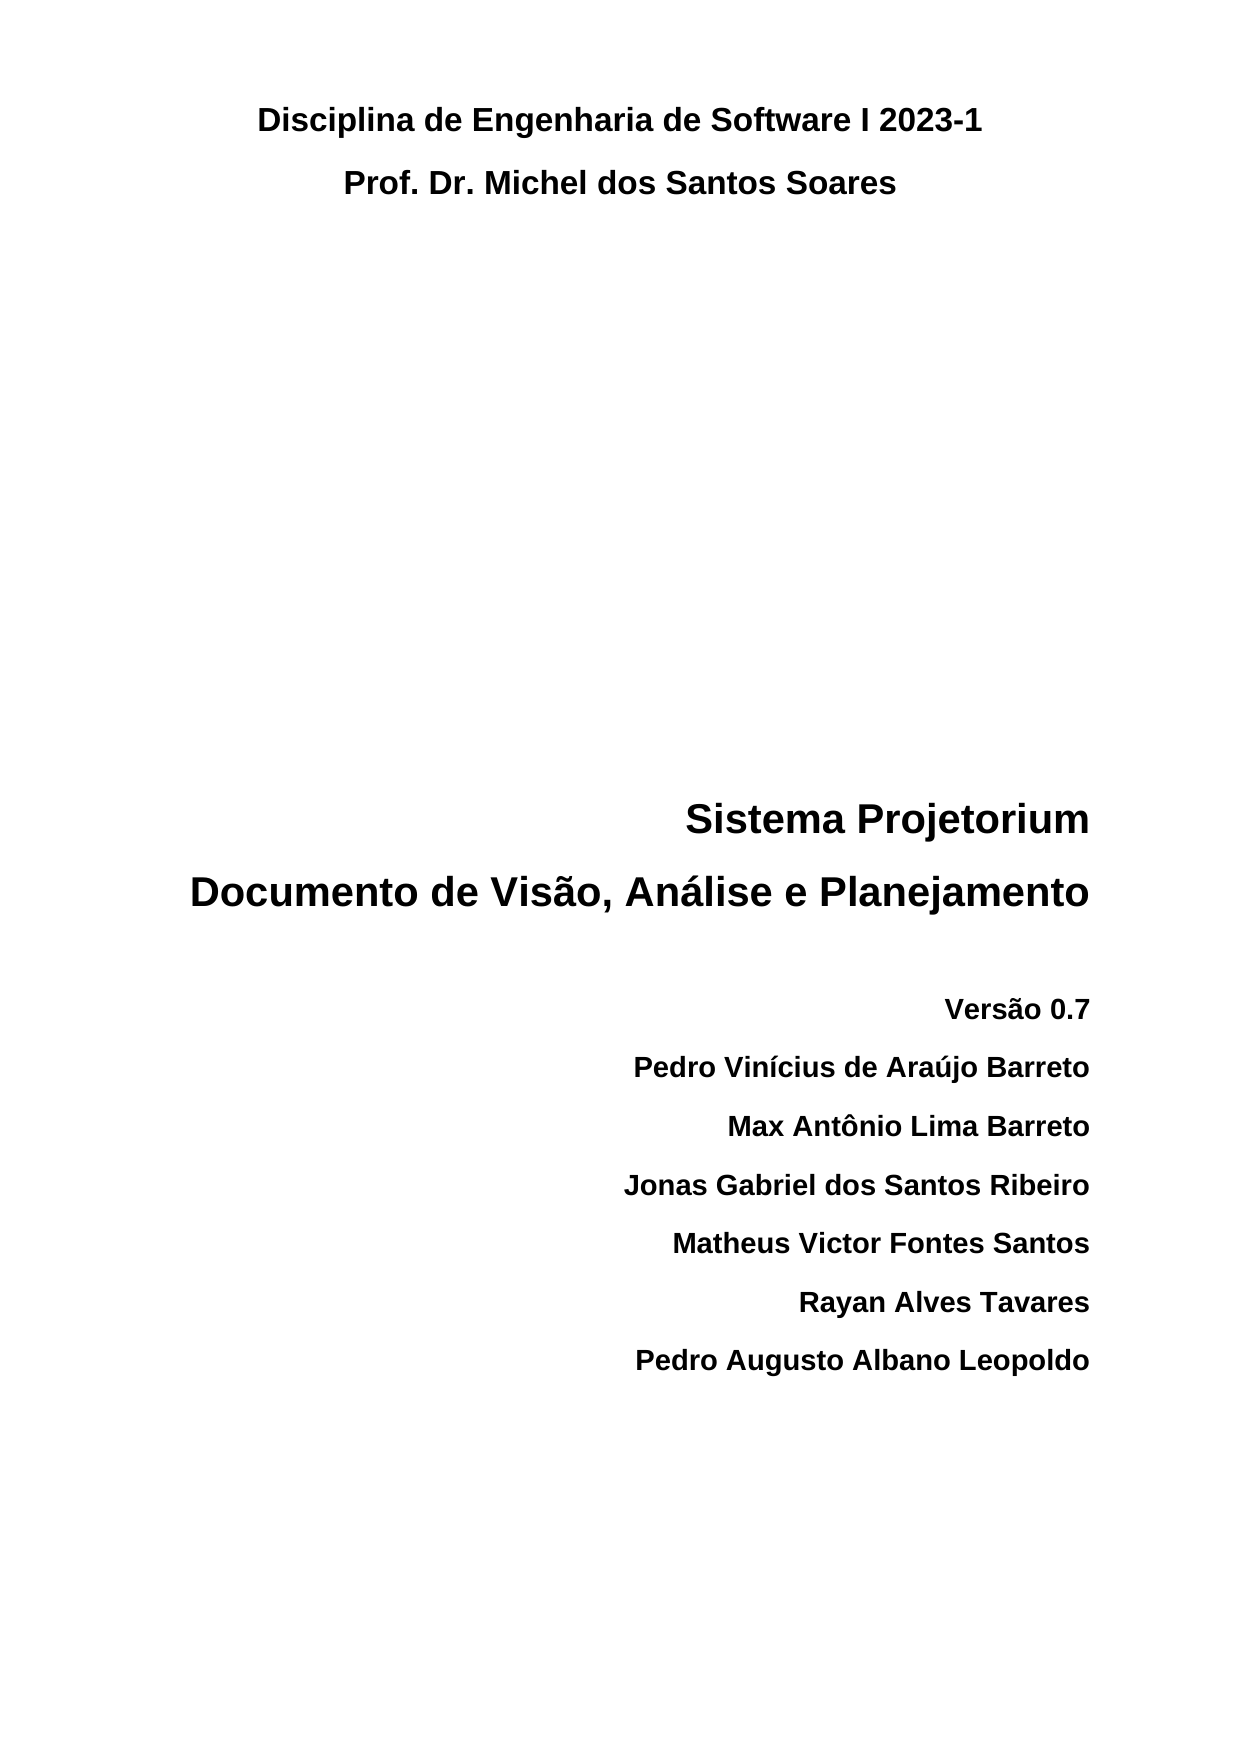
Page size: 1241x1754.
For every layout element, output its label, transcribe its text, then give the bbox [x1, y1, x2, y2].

text Documento de Visão, Análise e Planejamento [150, 868, 1090, 916]
text Versão 0.7 [150, 992, 1090, 1025]
text Matheus Victor Fontes Santos [150, 1226, 1090, 1259]
text Rayan Alves Tavares [150, 1284, 1090, 1318]
text Sistema Projetorium [150, 795, 1090, 843]
text Max Antônio Lima Barreto [150, 1109, 1090, 1142]
text Pedro Augusto Albano Leopoldo [150, 1343, 1090, 1377]
text Jonas Gabriel dos Santos Ribeiro [150, 1167, 1090, 1201]
text Pedro Vinícius de Araújo Barreto [150, 1050, 1090, 1084]
